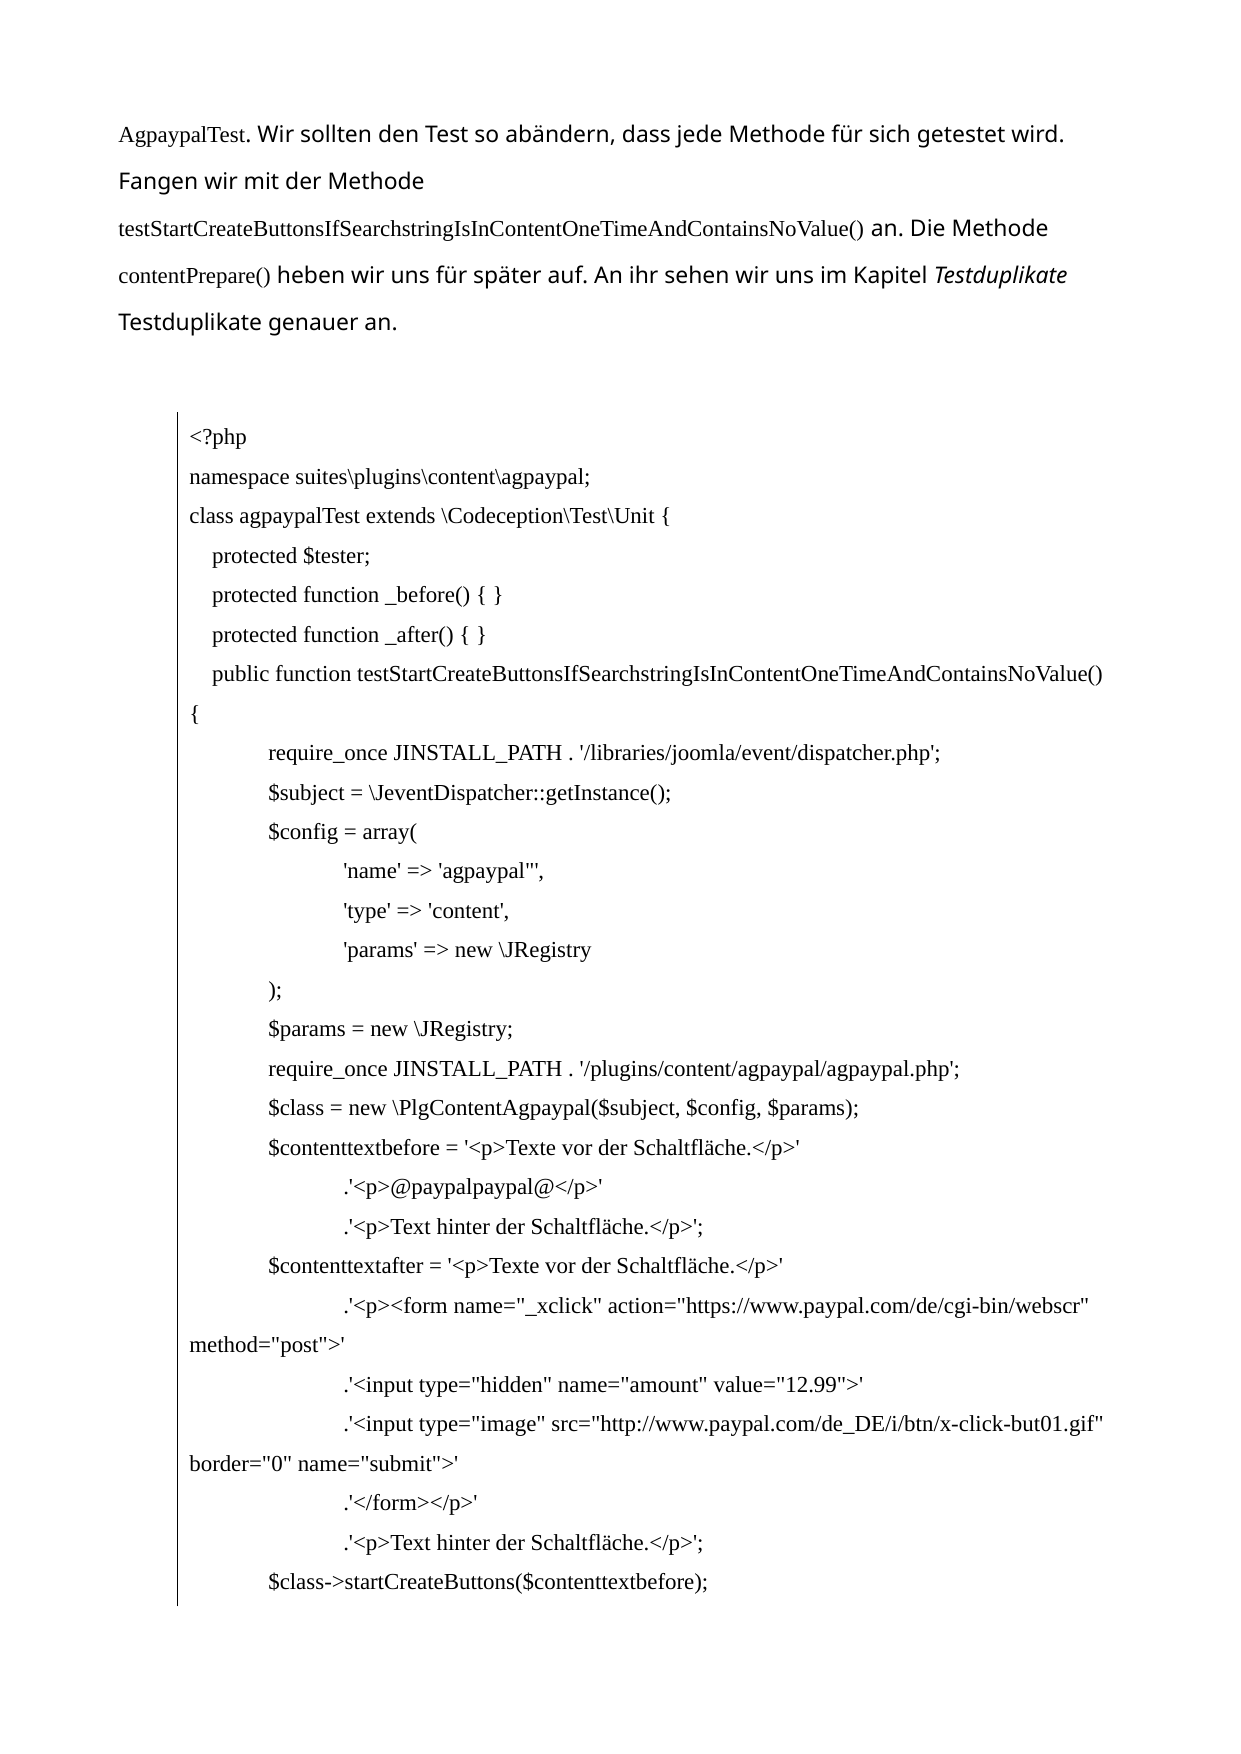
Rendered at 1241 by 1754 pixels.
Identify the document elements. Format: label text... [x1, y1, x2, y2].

text AgpaypalTest. Wir sollten den Test so abändern, dass jede Methode für sich getestet wird. Fangen wir mit der Methode testStartCreateButtonsIfSearchstringIsInContentOneTimeAndContainsNoValue() an. Die Methode contentPrepare() heben wir uns für später auf. An ihr sehen wir uns im Kapitel Testduplikate Testduplikate genauer an. [118, 118, 1122, 337]
text <?php namespace suites\plugins\content\agpaypal; class agpaypalTest extends \Codeception\Test\Unit { protected $tester; protected function _before() { } protected function _after() { } public function testStartCreateButtonsIfSearchstringIsInContentOneTimeAndContainsNoValue() { require_once JINSTALL_PATH . '/libraries/joomla/event/dispatcher.php'; $subject = \JeventDispatcher::getInstance(); $config = array( 'name' => 'agpaypal"', 'type' => 'content', 'params' => new \JRegistry ); $params = new \JRegistry; require_once JINSTALL_PATH . '/plugins/content/agpaypal/agpaypal.php'; $class = new \PlgContentAgpaypal($subject, $config, $params); $contenttextbefore = '<p>Texte vor der Schaltfläche.</p>' .'<p>@paypalpaypal@</p>' .'<p>Text hinter der Schaltfläche.</p>'; $contenttextafter = '<p>Texte vor der Schaltfläche.</p>' .'<p><form name="_xclick" action="https://www.paypal.com/de/cgi-bin/webscr" method="post">' .'<input type="hidden" name="amount" value="12.99">' .'<input type="image" src="http://www.paypal.com/de_DE/i/btn/x-click-but01.gif" border="0" name="submit">' .'</form></p>' .'<p>Text hinter der Schaltfläche.</p>'; $class->startCreateButtons($contenttextbefore); [178, 412, 1122, 1606]
